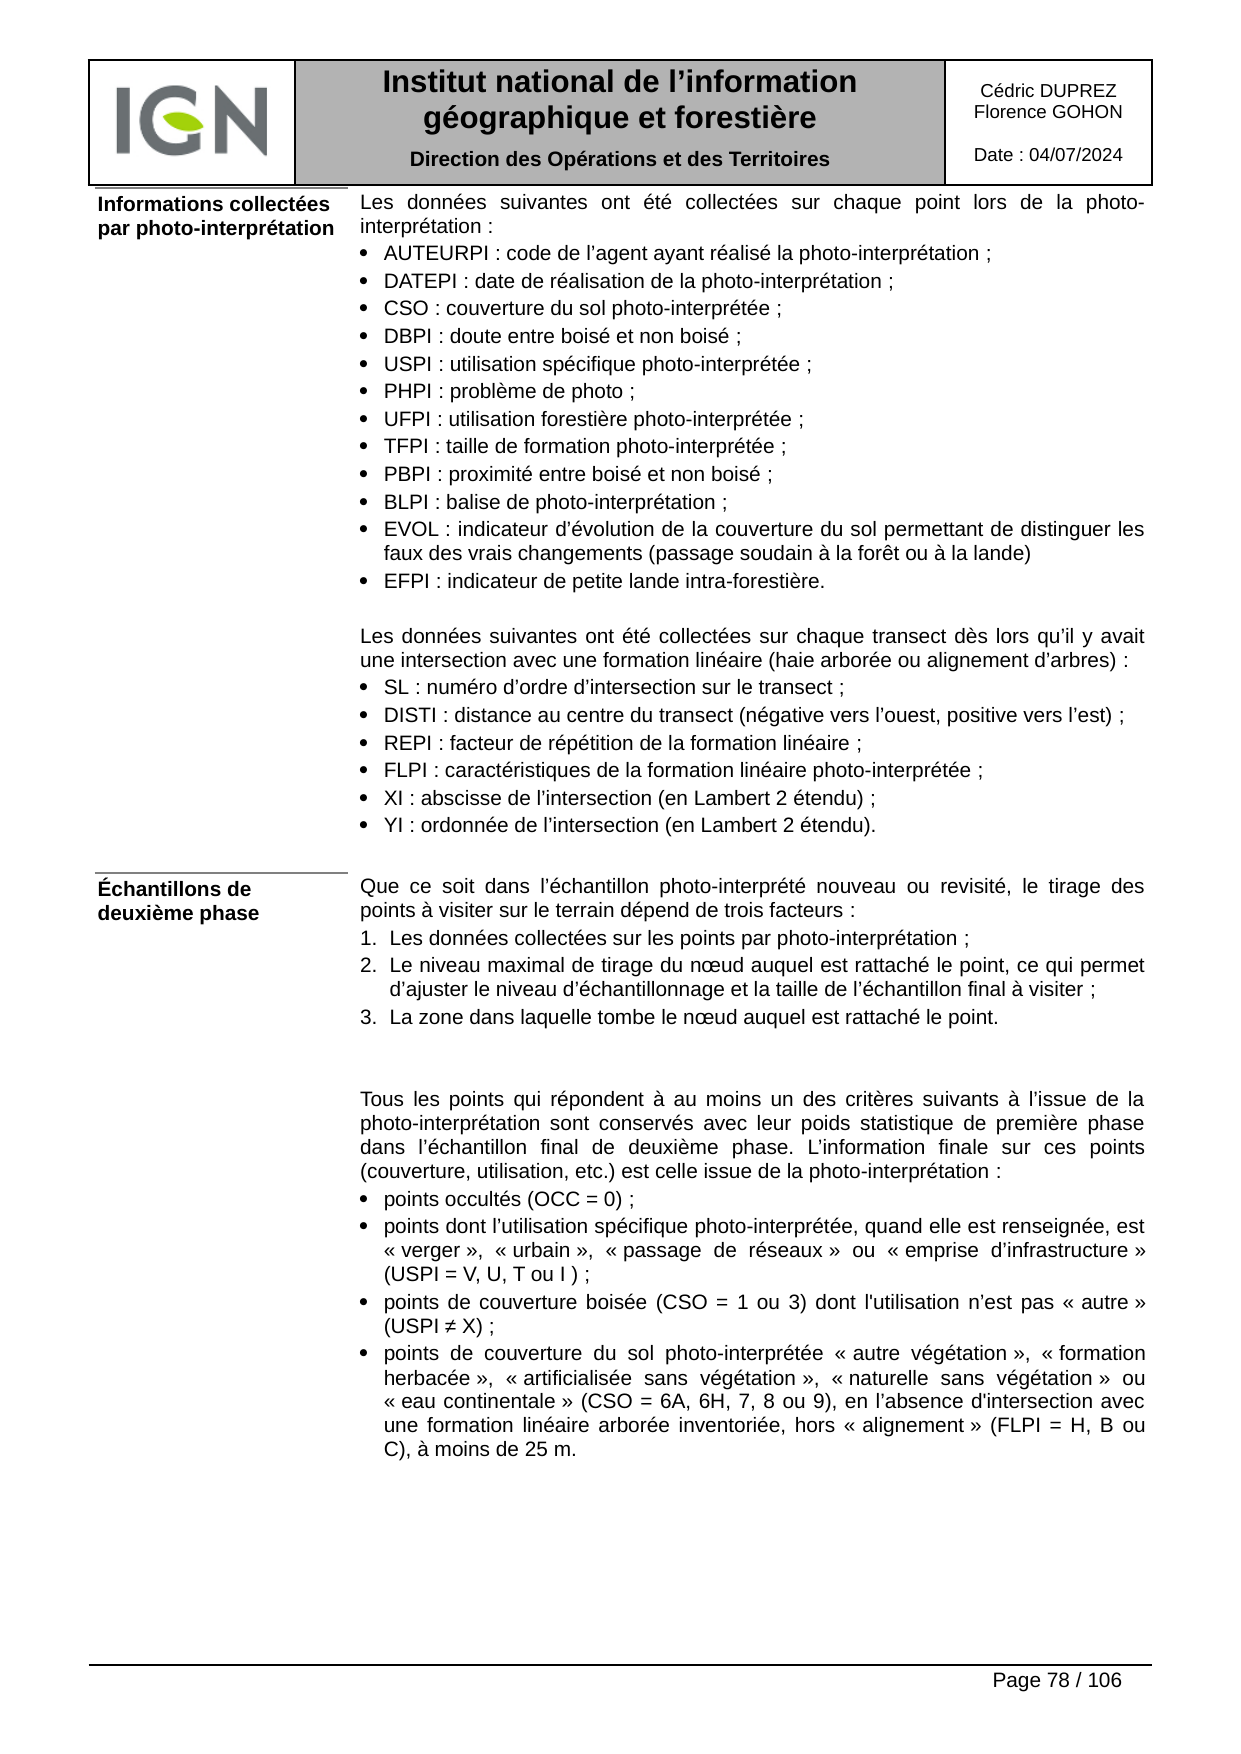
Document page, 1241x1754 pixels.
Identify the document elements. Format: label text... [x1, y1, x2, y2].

table_cell Informations collectées par photo-interprétation [89, 186, 354, 871]
picture [91, 62, 293, 180]
table_cell Les données suivantes ont été collectées sur chaque point lors de la photo-interprétation : AUTEURPI : code de l’agent ayant réalisé la photo-interprétation ; DATEPI : date de réalisation de la photo-interprétation ; CSO : couverture du sol photo-interprétée ; DBPI : doute entre boisé et non boisé ; USPI : utilisation spécifique photo-interprétée ; PHPI : problème de photo ; UFPI : utilisation forestière photo-interprétée ; TFPI : taille de formation photo-interprétée ; PBPI : proximité entre boisé et non boisé ; BLPI : balise de photo-interprétation ; EVOL : indicateur d’évolution de la couverture du sol permettant de distinguer les faux des vrais changements (passage soudain à la forêt ou à la lande) EFPI : indicateur de petite lande intra-forestière. Les données suivantes ont été collectées sur chaque transect dès lors qu’il y avait une intersection avec une formation linéaire (haie arborée ou alignement d’arbres) : SL : numéro d’ordre d’intersection sur le transect ; DISTI : distance au centre du transect (négative vers l’ouest, positive vers l’est) ; REPI : facteur de répétition de la formation linéaire ; FLPI : caractéristiques de la formation linéaire photo-interprétée ; XI : abscisse de l’intersection (en Lambert 2 étendu) ; YI : ordonnée de l’intersection (en Lambert 2 étendu). [354, 186, 1152, 871]
table_cell Que ce soit dans l’échantillon photo-interprété nouveau ou revisité, le tirage des points à visiter sur le terrain dépend de trois facteurs : Les données collectées sur les points par photo-interprétation ; Le niveau maximal de tirage du nœud auquel est rattaché le point, ce qui permet d’ajuster le niveau d’échantillonnage et la taille de l’échantillon final à visiter ; La zone dans laquelle tombe le nœud auquel est rattaché le point. Tous les points qui répondent à au moins un des critères suivants à l’issue de la photo-interprétation sont conservés avec leur poids statistique de première phase dans l’échantillon final de deuxième phase. L’information finale sur ces points (couverture, utilisation, etc.) est celle issue de la photo-interprétation : points occultés (OCC = 0) ; points dont l’utilisation spécifique photo-interprétée, quand elle est renseignée, est « verger », « urbain », « passage de réseaux » ou « emprise d’infrastructure » (USPI = V, U, T ou I ) ; points de couverture boisée (CSO = 1 ou 3) dont l'utilisation n’est pas « autre » (USPI ≠ X) ; points de couverture du sol photo-interprétée « autre végétation », « formation herbacée », « artificialisée sans végétation », « naturelle sans végétation » ou « eau continentale » (CSO = 6A, 6H, 7, 8 ou 9), en l’absence d'intersection avec une formation linéaire arborée inventoriée, hors « alignement » (FLPI = H, B ou C), à moins de 25 m. [354, 871, 1152, 1494]
table_cell Échantillons de deuxième phase [89, 871, 354, 1494]
